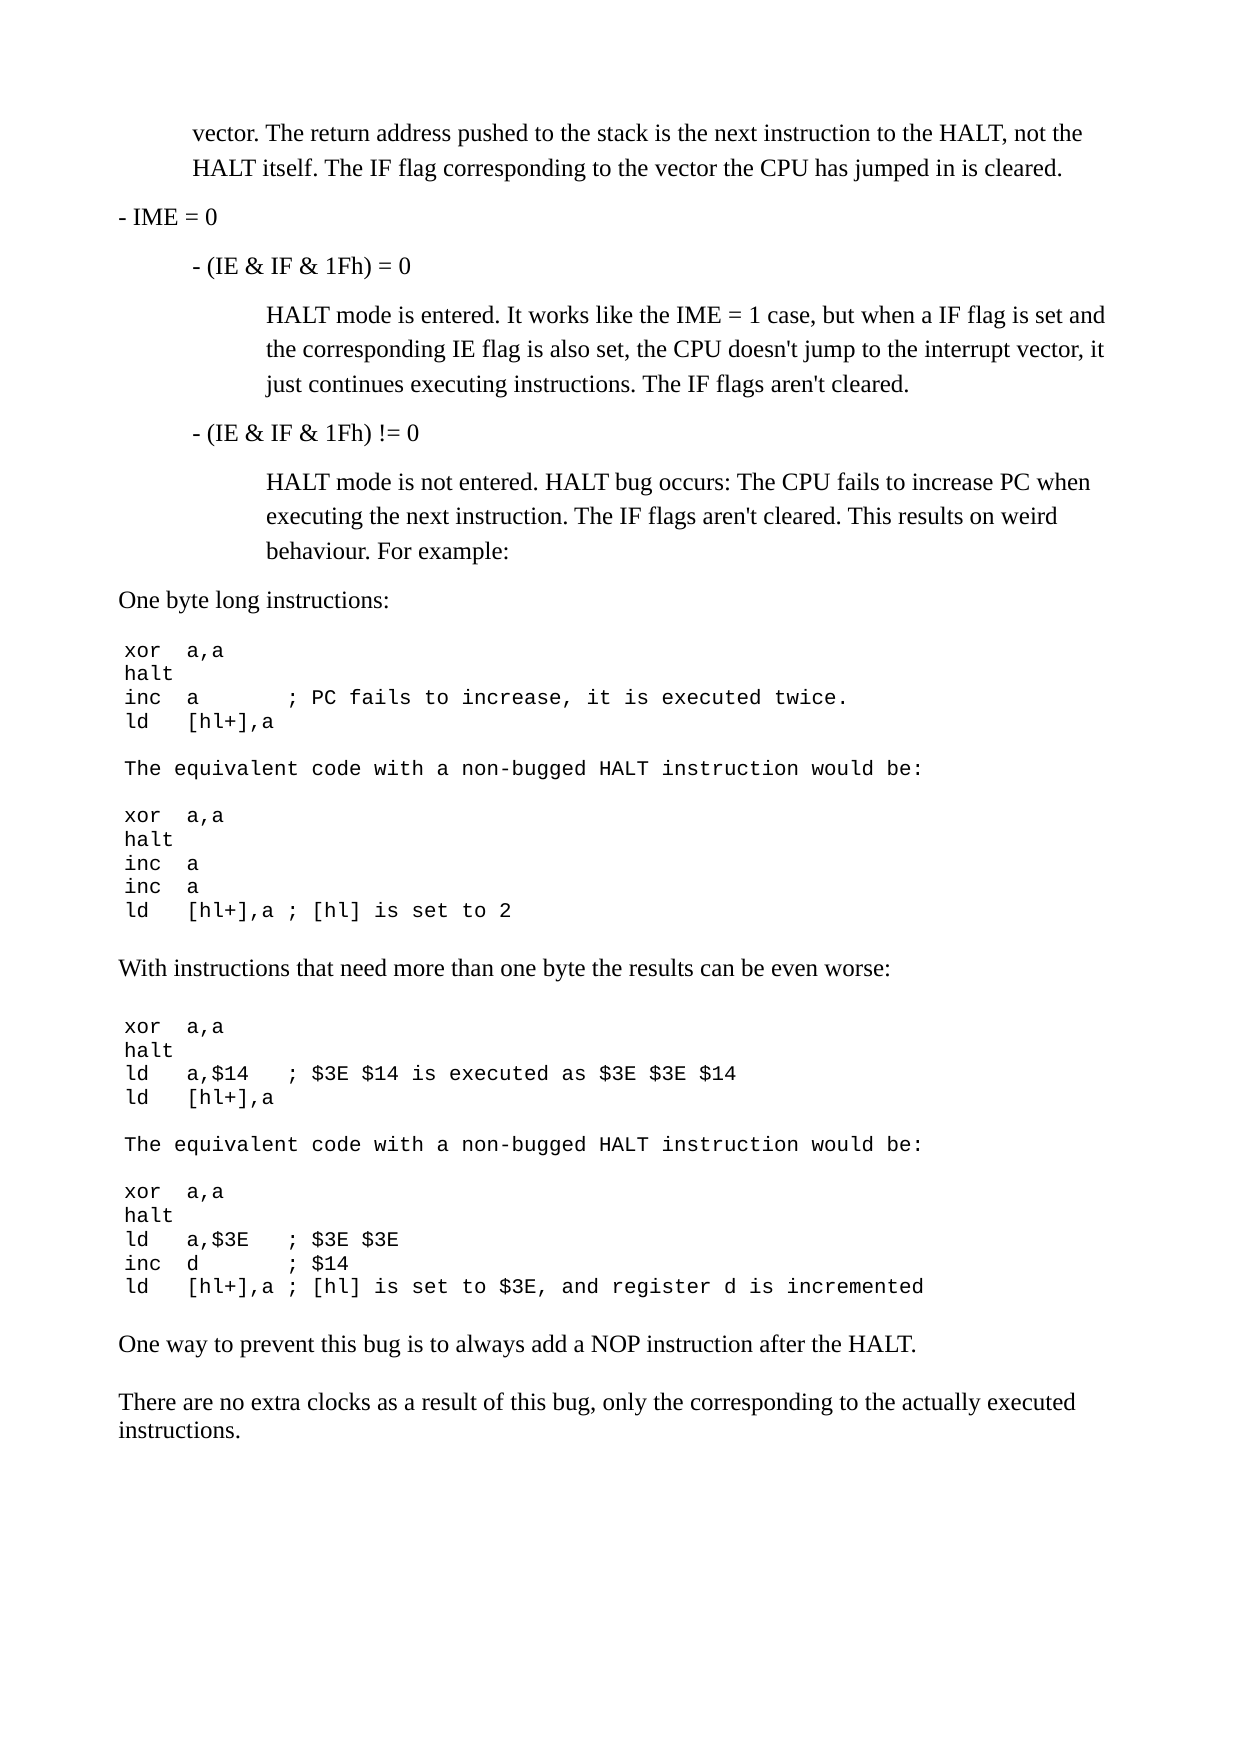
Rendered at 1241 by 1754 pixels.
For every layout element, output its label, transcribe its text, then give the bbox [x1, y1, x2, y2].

text - IME = 0 [118, 202, 1122, 230]
text HALT mode is not entered. HALT bug occurs: The CPU fails to increase PC when executing the next instruction. The IF flags aren't cleared. This results on weird behaviour. For example: [266, 467, 1122, 564]
text One way to prevent this bug is to always add a NOP instruction after the HALT. [118, 1329, 1122, 1358]
table_header xor a,a halt ld a,$14 ; $3E $14 is executed as $3E $3E $14 ld [hl+],a The equivalent code with a non-bugged HALT instruction would be: xor a,a halt ld a,$3E ; $3E $3E inc d ; $14 ld [hl+],a ; [hl] is set to $3E, and register d is incremented [118, 1010, 1123, 1329]
text With instructions that need more than one byte the results can be even worse: [118, 953, 1122, 982]
text There are no extra clocks as a result of this bug, only the corresponding to the actually executed instructions. [118, 1387, 1122, 1444]
text - (IE & IF & 1Fh) != 0 [192, 418, 1122, 447]
text - (IE & IF & 1Fh) = 0 [192, 251, 1122, 279]
text HALT mode is entered. It works like the IME = 1 case, but when a IF flag is set and the corresponding IE flag is also set, the CPU doesn't jump to the interrupt vector, it just continues executing instructions. The IF flags aren't cleared. [266, 300, 1122, 397]
text One byte long instructions: [118, 585, 1122, 614]
table_header xor a,a halt inc a ; PC fails to increase, it is executed twice. ld [hl+],a The equivalent code with a non-bugged HALT instruction would be: xor a,a halt inc a inc a ld [hl+],a ; [hl] is set to 2 [118, 634, 1123, 953]
text vector. The return address pushed to the stack is the next instruction to the HALT, not the HALT itself. The IF flag corresponding to the vector the CPU has jumped in is cleared. [192, 118, 1122, 181]
